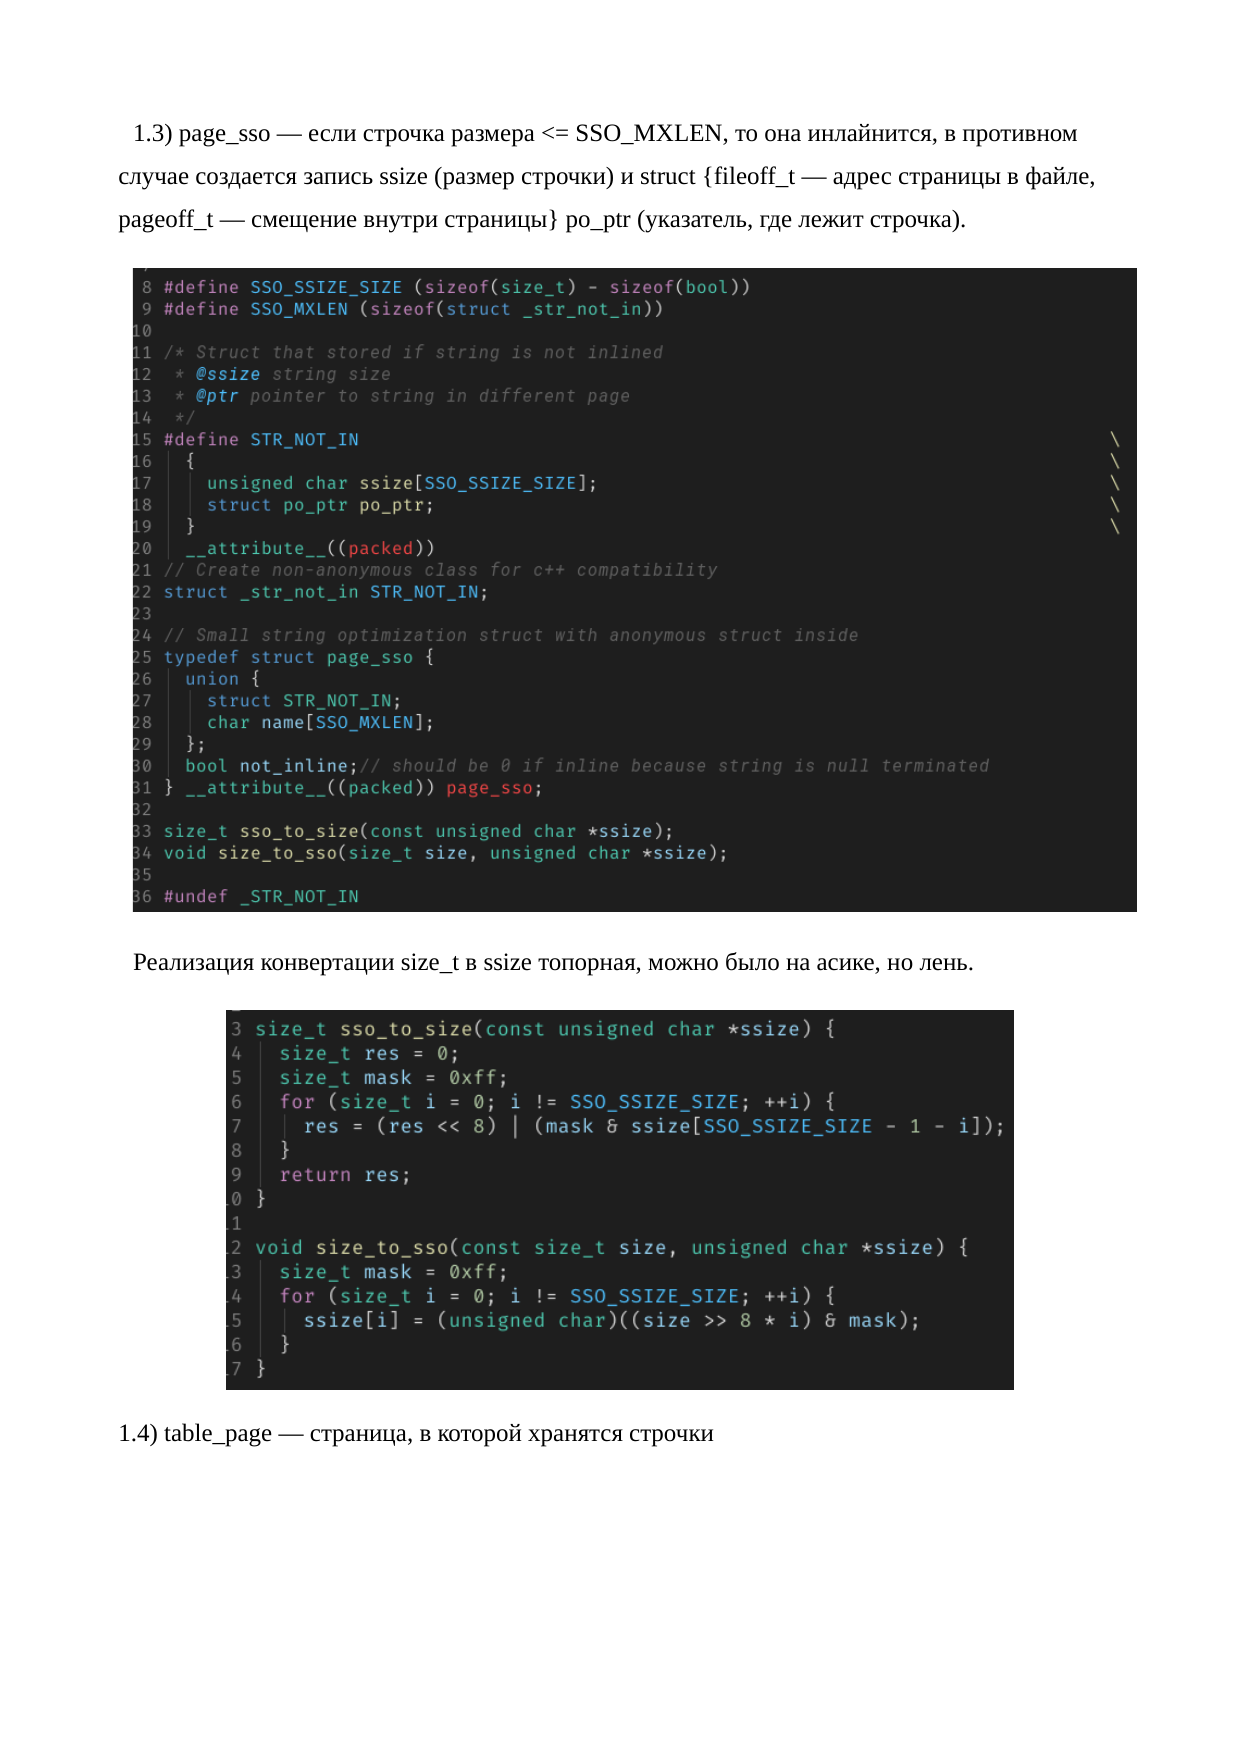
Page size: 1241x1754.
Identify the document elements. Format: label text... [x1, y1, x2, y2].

text Реализация конвертации size_t в ssize топорная, можно было на асике, но лень. [118, 947, 1122, 975]
text 1.4) table_page — страница, в которой хранятся строчки [118, 1418, 1122, 1447]
text 1.3) page_sso — если строчка размера <= SSO_MXLEN, то она инлайнится, в противном случае создается запись ssize (размер строчки) и struct {fileoff_t — адрес страницы в файле, pageoff_t — смещение внутри страницы} po_ptr (указатель, где лежит строчка). [118, 118, 1122, 233]
picture [132, 268, 1137, 912]
picture [226, 1010, 1014, 1390]
